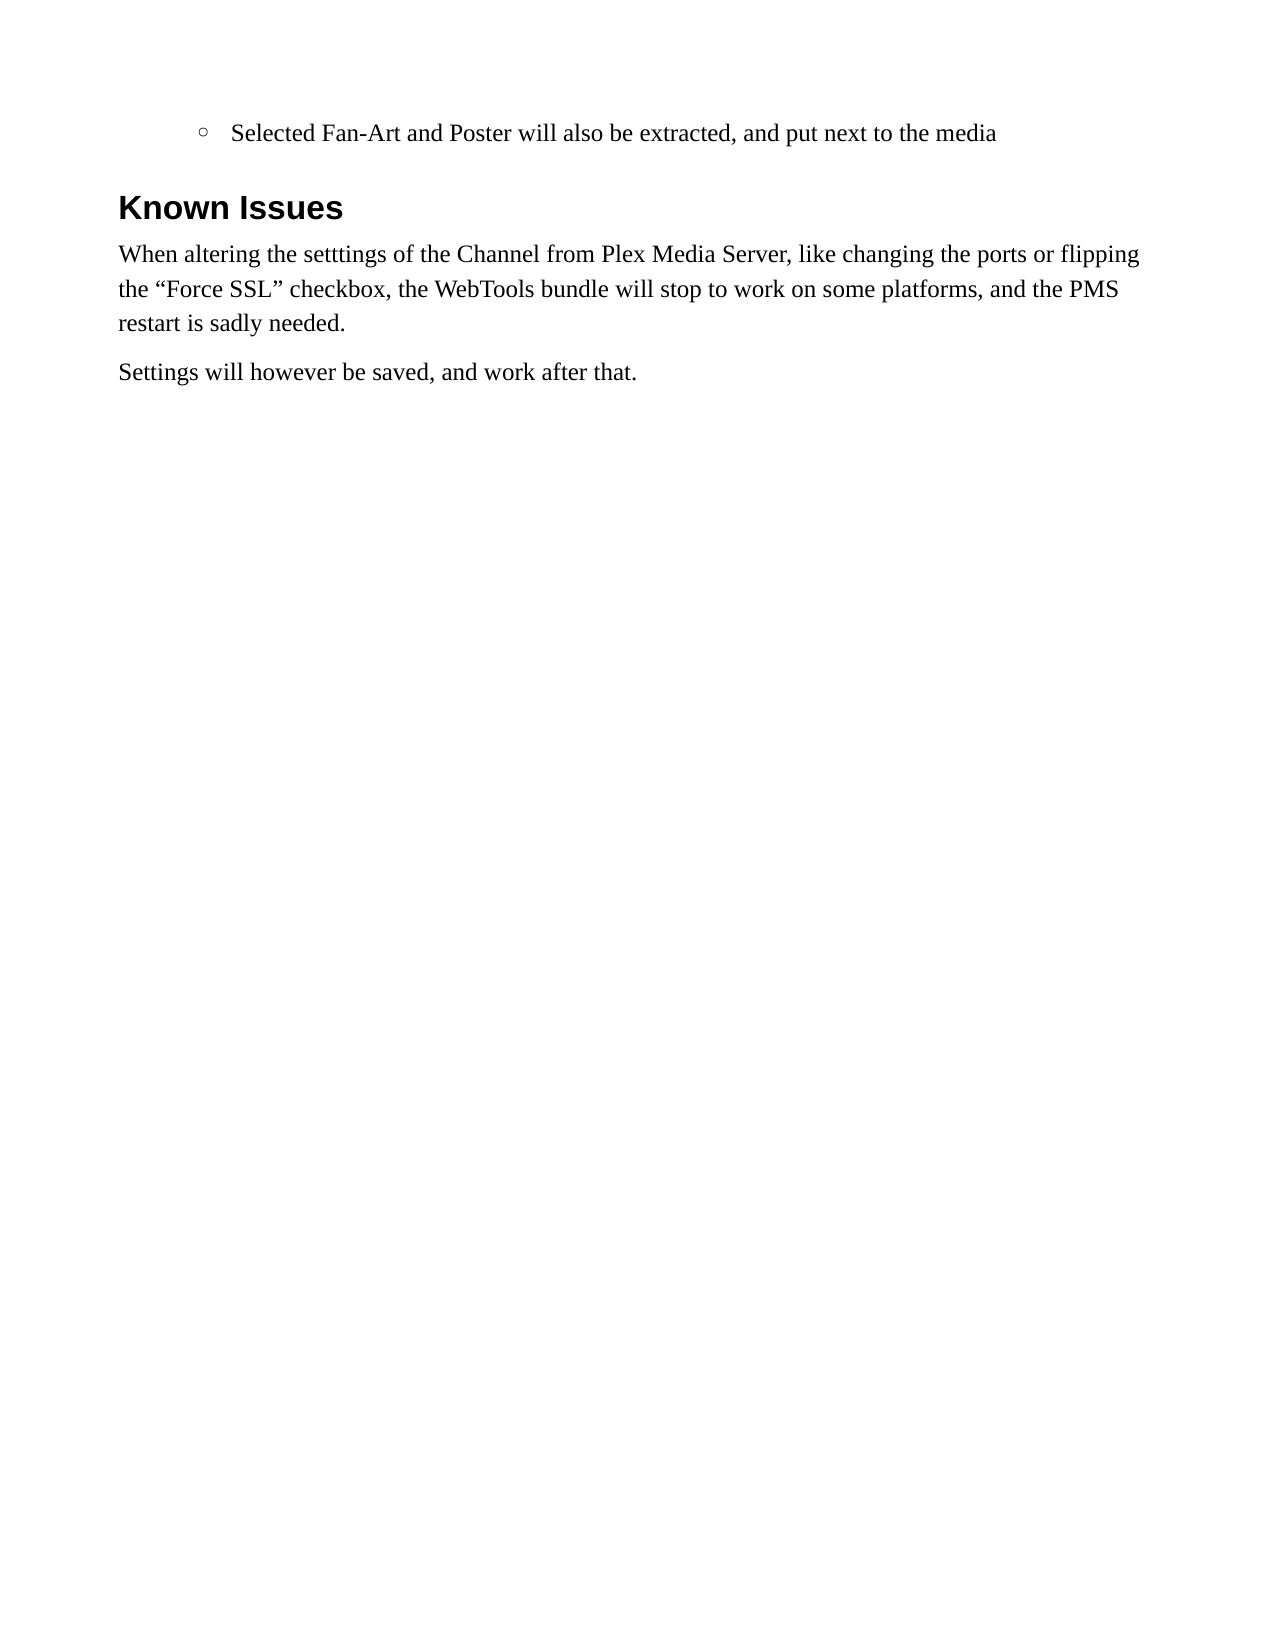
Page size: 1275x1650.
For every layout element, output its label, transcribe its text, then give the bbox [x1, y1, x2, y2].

list Selected Fan-Art and Poster will also be extracted, and put next to the media [193, 118, 1157, 147]
text Settings will however be saved, and work after that. [118, 357, 1157, 386]
text When altering the setttings of the Channel from Plex Media Server, like changing the ports or flipping the “Force SSL” checkbox, the WebTools bundle will stop to work on some platforms, and the PMS restart is sadly needed. [118, 239, 1157, 337]
subtitle Known Issues [118, 188, 1157, 227]
